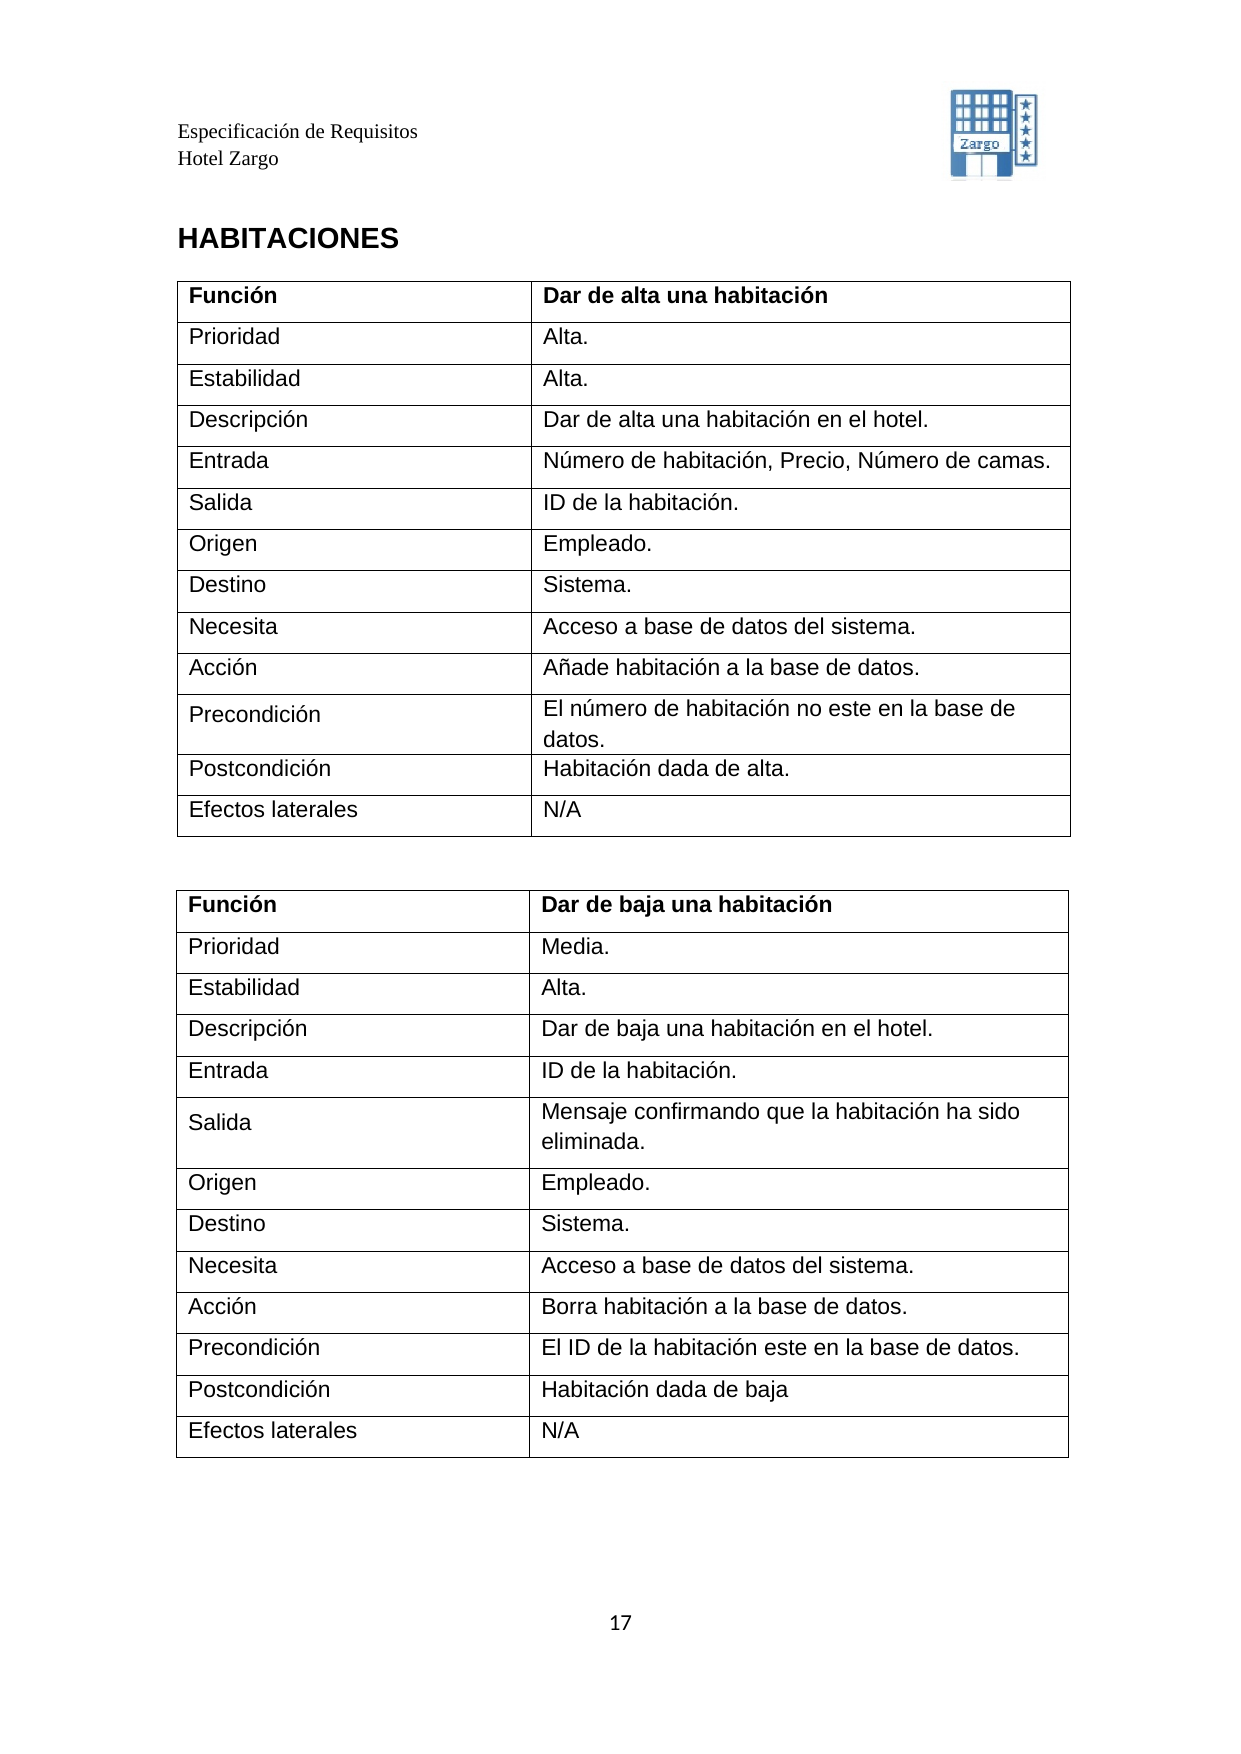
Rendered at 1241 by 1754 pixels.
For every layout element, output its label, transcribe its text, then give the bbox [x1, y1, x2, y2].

table_cell Entrada [178, 447, 531, 488]
table_cell Habitación dada de alta. [532, 755, 1070, 795]
table_cell Prioridad [177, 933, 529, 973]
table_cell Postcondición [177, 1376, 529, 1416]
table_cell Descripción [177, 1015, 529, 1056]
table_cell ID de la habitación. [530, 1057, 1068, 1097]
table_cell Destino [177, 1210, 529, 1251]
table_cell ID de la habitación. [532, 489, 1070, 529]
text HABITACIONES [177, 221, 1063, 255]
table_cell N/A [530, 1417, 1068, 1457]
table_cell Acceso a base de datos del sistema. [532, 613, 1070, 653]
table_cell Dar de baja una habitación en el hotel. [530, 1015, 1068, 1056]
table_cell Alta. [532, 323, 1070, 363]
table_cell Estabilidad [177, 974, 529, 1014]
table_cell Precondición [178, 695, 531, 753]
table_cell Sistema. [530, 1210, 1068, 1251]
table_cell Número de habitación, Precio, Número de camas. [532, 447, 1070, 488]
table_cell Origen [177, 1169, 529, 1209]
table_cell Destino [178, 571, 531, 612]
table_cell Alta. [530, 974, 1068, 1014]
table_cell Empleado. [532, 530, 1070, 570]
table_cell Prioridad [178, 323, 531, 363]
table_header Dar de alta una habitación [532, 282, 1070, 322]
table_cell Mensaje confirmando que la habitación ha sido eliminada. [530, 1098, 1068, 1168]
table_header Función [177, 891, 529, 932]
table_header Dar de baja una habitación [530, 891, 1068, 932]
table_cell Entrada [177, 1057, 529, 1097]
table_header Función [178, 282, 531, 322]
table_cell El ID de la habitación este en la base de datos. [530, 1334, 1068, 1374]
table_cell Acceso a base de datos del sistema. [530, 1252, 1068, 1292]
table_cell Necesita [177, 1252, 529, 1292]
table_cell Sistema. [532, 571, 1070, 612]
table_cell Efectos laterales [177, 1417, 529, 1457]
table_cell Descripción [178, 406, 531, 446]
table_cell Salida [177, 1098, 529, 1168]
table_cell Efectos laterales [178, 796, 531, 836]
table_cell Precondición [177, 1334, 529, 1374]
table_cell Acción [177, 1293, 529, 1333]
table_cell Necesita [178, 613, 531, 653]
table_cell Origen [178, 530, 531, 570]
table_cell Salida [178, 489, 531, 529]
table_cell Alta. [532, 365, 1070, 405]
table_cell Media. [530, 933, 1068, 973]
table_cell Postcondición [178, 755, 531, 795]
table_cell Acción [178, 654, 531, 694]
table_cell El número de habitación no este en la base de datos. [532, 695, 1070, 753]
table_cell Empleado. [530, 1169, 1068, 1209]
picture [941, 81, 1046, 181]
table_cell Habitación dada de baja [530, 1376, 1068, 1416]
table_cell Borra habitación a la base de datos. [530, 1293, 1068, 1333]
table_cell N/A [532, 796, 1070, 836]
table_cell Dar de alta una habitación en el hotel. [532, 406, 1070, 446]
table_cell Estabilidad [178, 365, 531, 405]
table_cell Añade habitación a la base de datos. [532, 654, 1070, 694]
